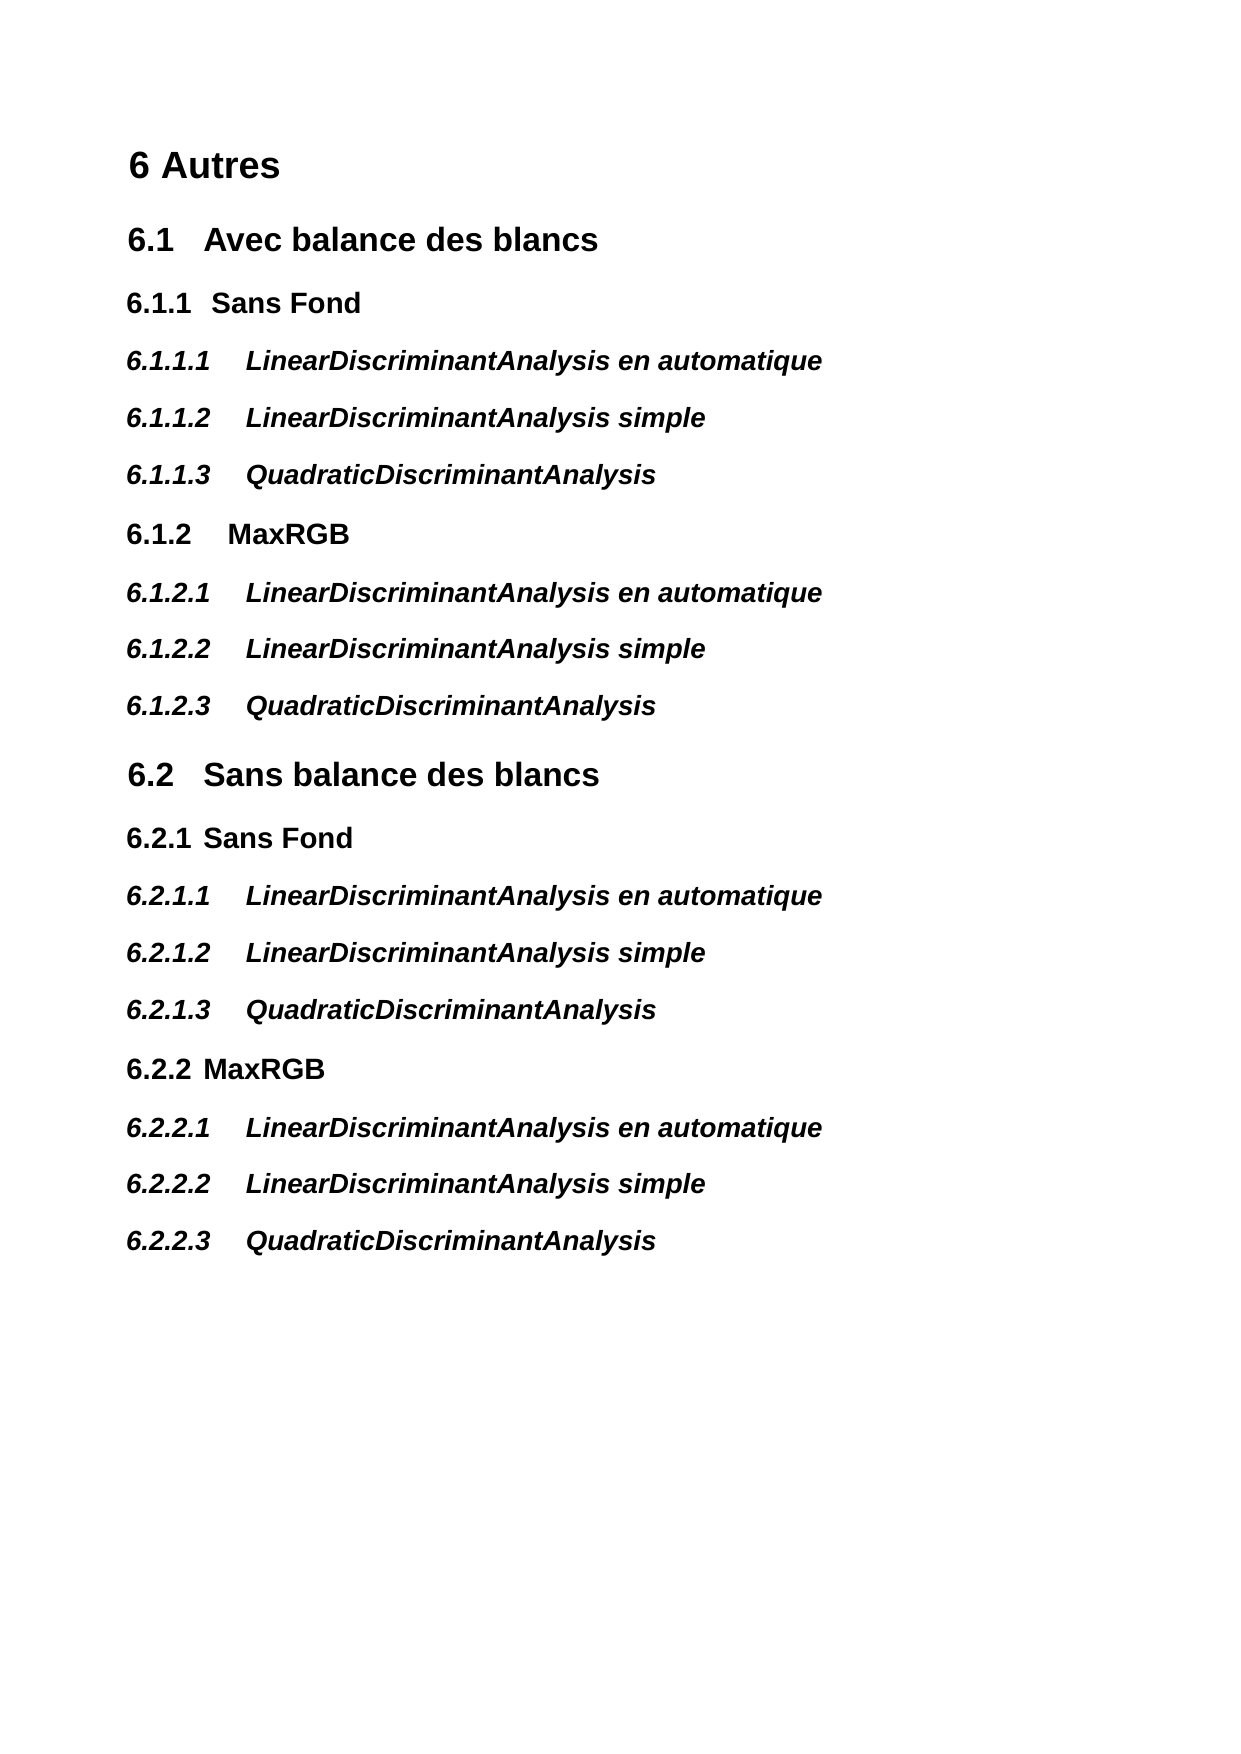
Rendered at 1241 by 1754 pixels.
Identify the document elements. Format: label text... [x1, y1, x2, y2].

subtitle QuadraticDiscriminantAnalysis [118, 1225, 1122, 1257]
subtitle Avec balance des blancs [118, 220, 1122, 259]
subtitle LinearDiscriminantAnalysis simple [118, 633, 1122, 665]
subtitle LinearDiscriminantAnalysis en automatique [118, 576, 1122, 608]
subtitle LinearDiscriminantAnalysis simple [118, 936, 1122, 968]
subtitle QuadraticDiscriminantAnalysis [118, 690, 1122, 722]
subtitle LinearDiscriminantAnalysis en automatique [118, 344, 1122, 376]
subtitle LinearDiscriminantAnalysis en automatique [118, 879, 1122, 911]
subtitle Sans balance des blancs [118, 755, 1122, 794]
subtitle Autres [118, 143, 1122, 187]
subtitle QuadraticDiscriminantAnalysis [118, 458, 1122, 490]
subtitle Sans Fond [118, 821, 1122, 854]
subtitle LinearDiscriminantAnalysis en automatique [118, 1111, 1122, 1143]
subtitle Sans Fond [118, 286, 1122, 319]
subtitle LinearDiscriminantAnalysis simple [118, 401, 1122, 433]
subtitle MaxRGB [118, 517, 1122, 551]
subtitle MaxRGB [118, 1052, 1122, 1086]
subtitle LinearDiscriminantAnalysis simple [118, 1168, 1122, 1200]
subtitle QuadraticDiscriminantAnalysis [118, 993, 1122, 1025]
